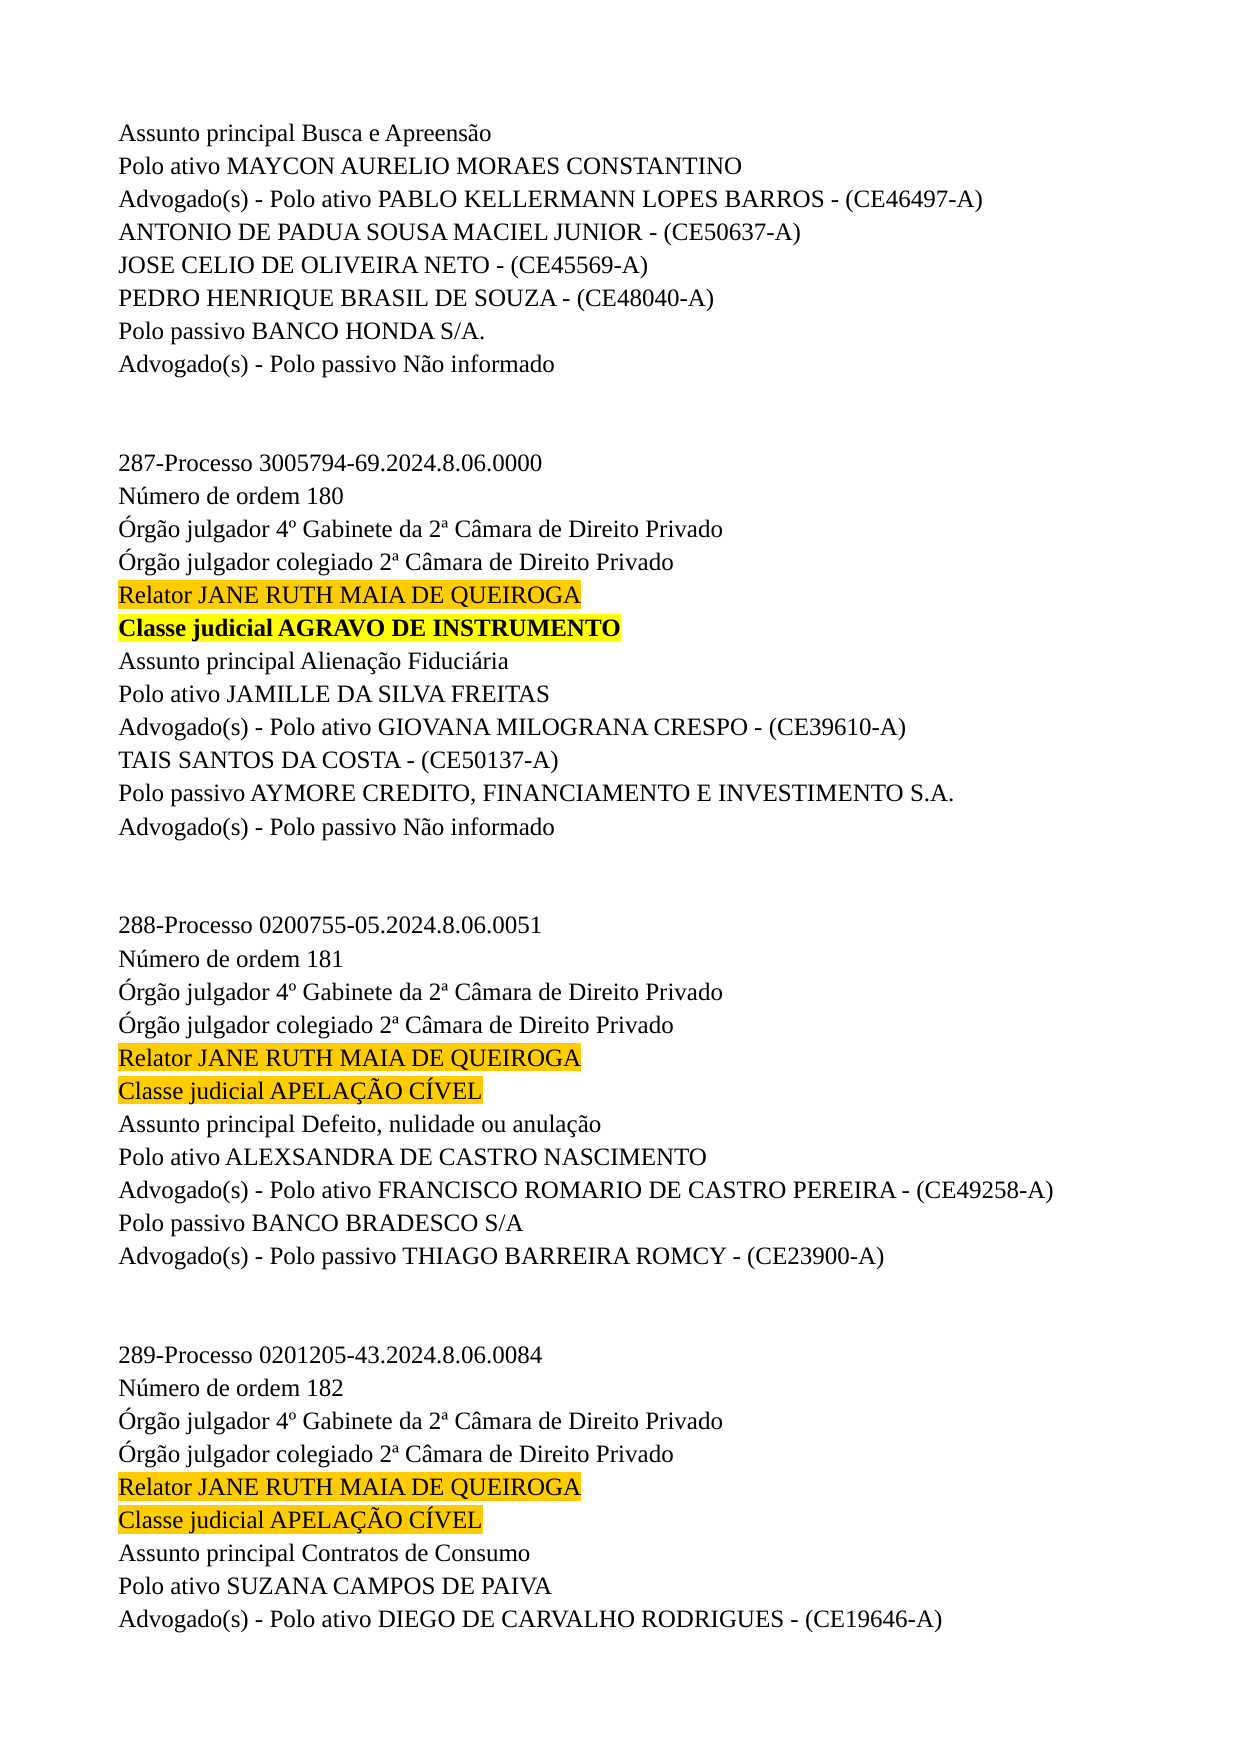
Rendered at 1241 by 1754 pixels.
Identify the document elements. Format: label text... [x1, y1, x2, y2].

text Órgão julgador colegiado 2ª Câmara de Direito Privado [118, 1439, 1122, 1468]
text Relator JANE RUTH MAIA DE QUEIROGA [118, 1043, 1122, 1071]
text Número de ordem 181 [118, 944, 1122, 972]
text Polo ativo JAMILLE DA SILVA FREITAS [118, 679, 1122, 708]
text Polo ativo ALEXSANDRA DE CASTRO NASCIMENTO [118, 1142, 1122, 1171]
text ANTONIO DE PADUA SOUSA MACIEL JUNIOR - (CE50637-A) [118, 217, 1122, 246]
text Número de ordem 180 [118, 481, 1122, 510]
text 287-Processo 3005794-69.2024.8.06.0000 [118, 448, 1122, 477]
text 289-Processo 0201205-43.2024.8.06.0084 [118, 1340, 1122, 1369]
text 288-Processo 0200755-05.2024.8.06.0051 [118, 911, 1122, 939]
text Polo passivo BANCO BRADESCO S/A [118, 1208, 1122, 1237]
text Órgão julgador 4º Gabinete da 2ª Câmara de Direito Privado [118, 514, 1122, 543]
text Polo passivo AYMORE CREDITO, FINANCIAMENTO E INVESTIMENTO S.A. [118, 778, 1122, 807]
text Polo passivo BANCO HONDA S/A. [118, 316, 1122, 345]
text Polo ativo SUZANA CAMPOS DE PAIVA [118, 1571, 1122, 1600]
text Classe judicial APELAÇÃO CÍVEL [118, 1076, 1122, 1104]
text Assunto principal Contratos de Consumo [118, 1538, 1122, 1567]
text Advogado(s) - Polo passivo Não informado [118, 812, 1122, 840]
text Advogado(s) - Polo ativo PABLO KELLERMANN LOPES BARROS - (CE46497-A) [118, 184, 1122, 213]
text Órgão julgador 4º Gabinete da 2ª Câmara de Direito Privado [118, 977, 1122, 1005]
text Relator JANE RUTH MAIA DE QUEIROGA [118, 1472, 1122, 1501]
text Assunto principal Busca e Apreensão [118, 118, 1122, 147]
text Órgão julgador colegiado 2ª Câmara de Direito Privado [118, 1010, 1122, 1038]
text Advogado(s) - Polo passivo THIAGO BARREIRA ROMCY - (CE23900-A) [118, 1241, 1122, 1269]
text PEDRO HENRIQUE BRASIL DE SOUZA - (CE48040-A) [118, 283, 1122, 312]
text Polo ativo MAYCON AURELIO MORAES CONSTANTINO [118, 151, 1122, 180]
text Advogado(s) - Polo ativo FRANCISCO ROMARIO DE CASTRO PEREIRA - (CE49258-A) [118, 1175, 1122, 1203]
text Órgão julgador colegiado 2ª Câmara de Direito Privado [118, 547, 1122, 576]
text Assunto principal Alienação Fiduciária [118, 646, 1122, 675]
text TAIS SANTOS DA COSTA - (CE50137-A) [118, 746, 1122, 774]
text Advogado(s) - Polo passivo Não informado [118, 349, 1122, 378]
text Advogado(s) - Polo ativo DIEGO DE CARVALHO RODRIGUES - (CE19646-A) [118, 1604, 1122, 1633]
text Classe judicial AGRAVO DE INSTRUMENTO [118, 613, 1122, 642]
text Assunto principal Defeito, nulidade ou anulação [118, 1109, 1122, 1137]
text JOSE CELIO DE OLIVEIRA NETO - (CE45569-A) [118, 250, 1122, 279]
text Número de ordem 182 [118, 1373, 1122, 1402]
text Órgão julgador 4º Gabinete da 2ª Câmara de Direito Privado [118, 1406, 1122, 1435]
text Classe judicial APELAÇÃO CÍVEL [118, 1505, 1122, 1534]
text Relator JANE RUTH MAIA DE QUEIROGA [118, 580, 1122, 609]
text Advogado(s) - Polo ativo GIOVANA MILOGRANA CRESPO - (CE39610-A) [118, 712, 1122, 741]
